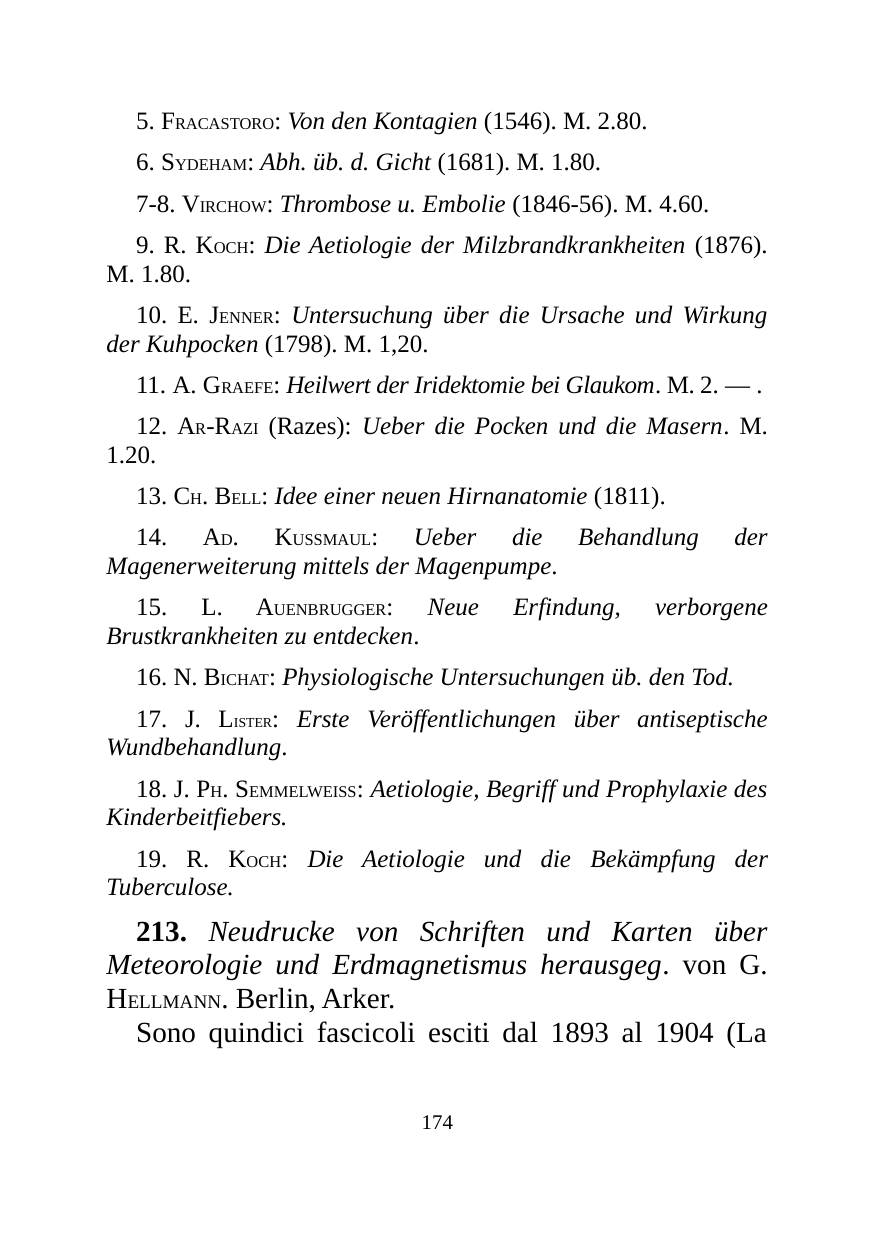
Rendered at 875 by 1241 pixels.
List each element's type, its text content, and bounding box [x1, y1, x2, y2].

text 10. E. Jenner: Untersuchung über die Ursache und Wirkung der Kuhpocken (1798). M. 1,20. [106, 300, 768, 357]
text 18. J. Ph. Semmelweiss: Aetiologie, Begriff und Prophylaxie des Kinderbeitfiebers. [106, 774, 768, 831]
text 15. L. Auenbrugger: Neue Erfindung, verborgene Brustkrankheiten zu entdecken. [106, 592, 768, 650]
text 9. R. Koch: Die Aetiologie der Milzbrandkrankheiten (1876). M. 1.80. [106, 230, 768, 287]
text 12. Ar-Razi (Razes): Ueber die Pocken und die Masern. M. 1.20. [106, 411, 768, 469]
text Sono quindici fascicoli esciti dal 1893 al 1904 (La [106, 1015, 768, 1048]
text 13. Ch. Bell: Idee einer neuen Hirnanatomie (1811). [106, 481, 768, 510]
text 11. A. Graefe: Heilwert der Iridektomie bei Glaukom. M. 2. — . [106, 370, 768, 399]
text 17. J. Lister: Erste Veröffentlichungen über antiseptische Wundbehandlung. [106, 704, 768, 761]
text 19. R. Koch: Die Aetiologie und die Bekämpfung der Tuberculose. [106, 844, 768, 901]
text 16. N. Bichat: Physiologische Untersuchungen üb. den Tod. [106, 662, 768, 691]
text 5. Fracastoro: Von den Kontagien (1546). M. 2.80. [106, 106, 768, 135]
text 213. Neudrucke von Schriften und Karten über Meteorologie und Erdmagnetismus herausgeg. von G. Hellmann. Berlin, Arker. [106, 914, 768, 1014]
text 6. Sydeham: Abh. üb. d. Gicht (1681). M. 1.80. [106, 147, 768, 176]
text 14. Ad. Kussmaul: Ueber die Behandlung der Magenerweiterung mittels der Magenpumpe. [106, 522, 768, 580]
text 7-8. Virchow: Thrombose u. Embolie (1846-56). M. 4.60. [106, 189, 768, 217]
